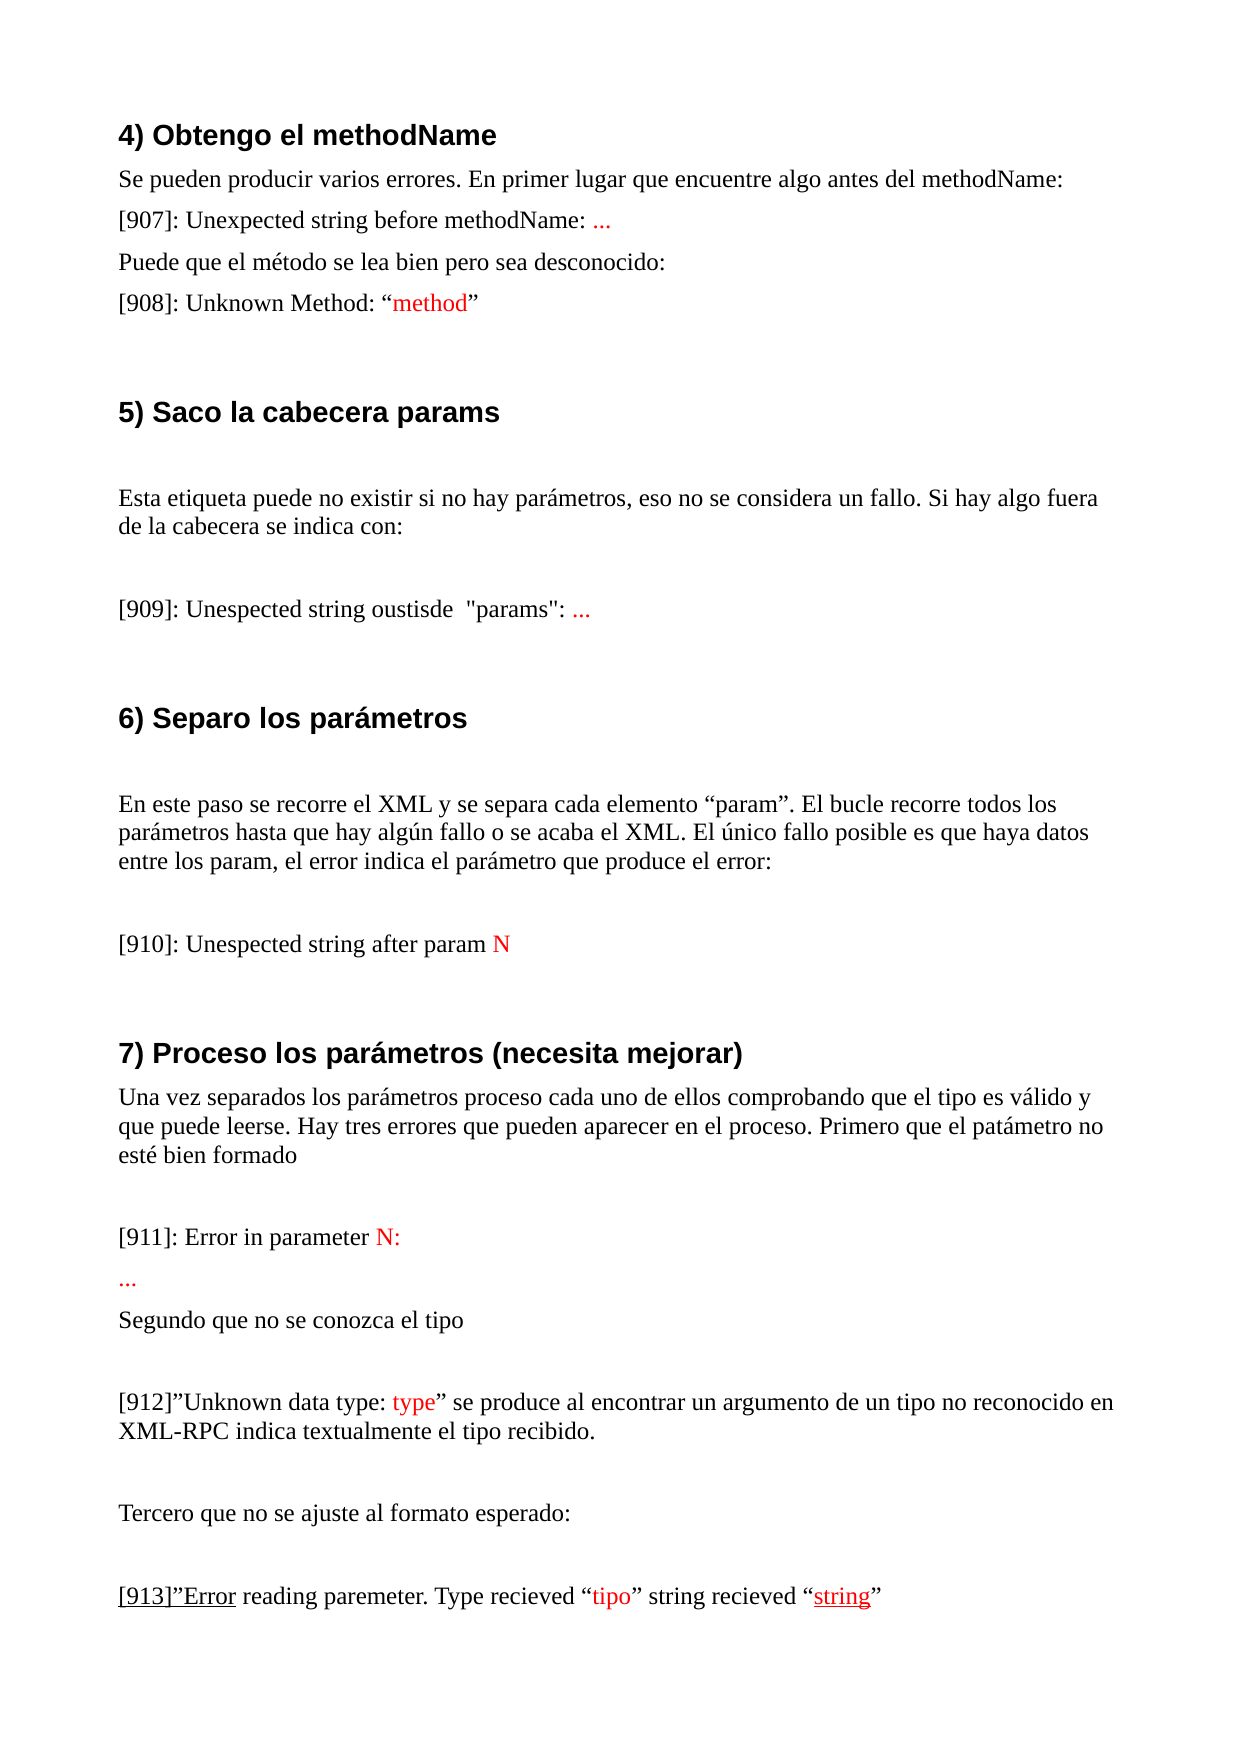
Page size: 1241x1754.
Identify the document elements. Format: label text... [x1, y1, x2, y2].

text [911]: Error in parameter N: [118, 1222, 1122, 1251]
subtitle 5) Saco la cabecera params [118, 395, 1122, 429]
text [913]”Error reading paremeter. Type recieved “tipo” string recieved “string” [118, 1581, 1122, 1610]
text Puede que el método se lea bien pero sea desconocido: [118, 247, 1122, 275]
text Segundo que no se conozca el tipo [118, 1305, 1122, 1333]
text [907]: Unexpected string before methodName: ... [118, 205, 1122, 234]
subtitle 6) Separo los parámetros [118, 701, 1122, 735]
text En este paso se recorre el XML y se separa cada elemento “param”. El bucle recorre todos los parámetros hasta que hay algún fallo o se acaba el XML. El único fallo posible es que haya datos entre los param, el error indica el parámetro que produce el error: [118, 789, 1122, 875]
text Se pueden producir varios errores. En primer lugar que encuentre algo antes del methodName: [118, 164, 1122, 193]
text ... [118, 1263, 1122, 1292]
text Tercero que no se ajuste al formato esperado: [118, 1498, 1122, 1527]
text Una vez separados los parámetros proceso cada uno de ellos comprobando que el tipo es válido y que puede leerse. Hay tres errores que pueden aparecer en el proceso. Primero que el patámetro no esté bien formado [118, 1082, 1122, 1168]
text [912]”Unknown data type: type” se produce al encontrar un argumento de un tipo no reconocido en XML-RPC indica textualmente el tipo recibido. [118, 1387, 1122, 1445]
text Esta etiqueta puede no existir si no hay parámetros, eso no se considera un fallo. Si hay algo fuera de la cabecera se indica con: [118, 483, 1122, 540]
subtitle 4) Obtengo el methodName [118, 118, 1122, 152]
text [908]: Unknown Method: “method” [118, 288, 1122, 317]
text [910]: Unespected string after param N [118, 929, 1122, 957]
text [909]: Unespected string oustisde "params": ... [118, 594, 1122, 623]
subtitle 7) Proceso los parámetros (necesita mejorar) [118, 1036, 1122, 1070]
